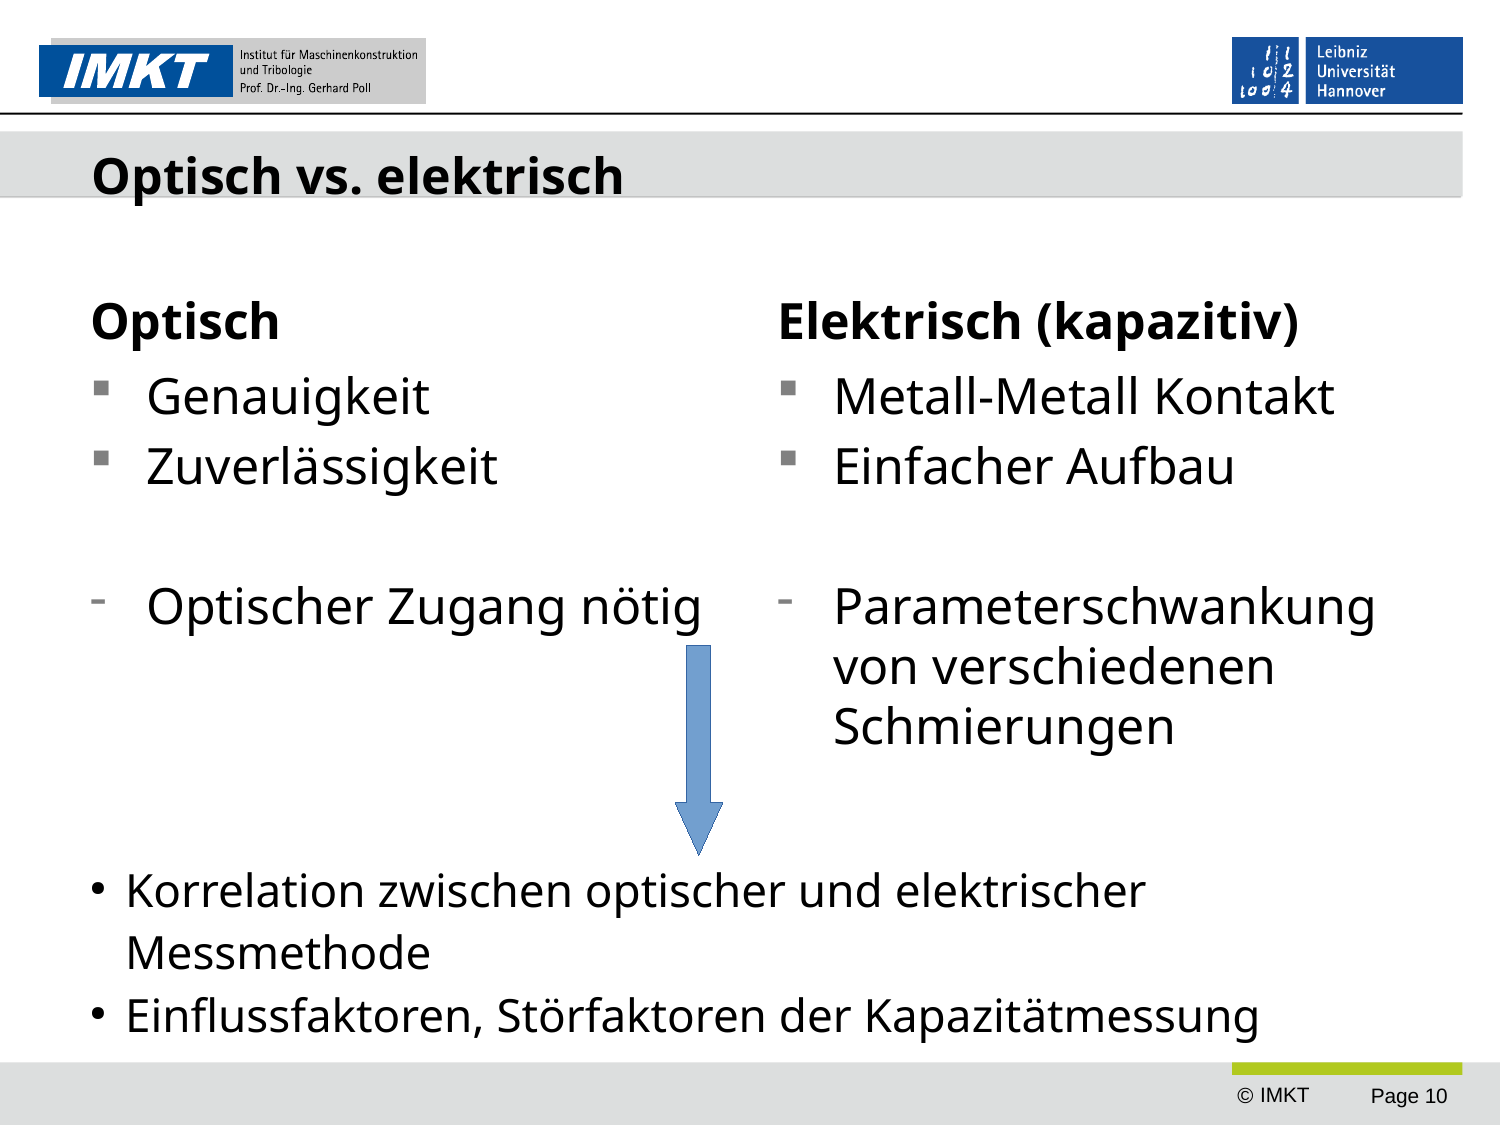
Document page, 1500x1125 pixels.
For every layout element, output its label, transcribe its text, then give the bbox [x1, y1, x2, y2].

list Metall-Metall Kontakt Einfacher Aufbau Parameterschwankung von verschiedenen Schmierungen [761, 356, 1425, 1005]
text_box [675, 645, 723, 856]
title Optisch vs. elektrisch [76, 137, 1427, 325]
list Elektrisch (kapazitiv) [761, 251, 1425, 356]
text_box Korrelation zwischen optischer und elektrischer Messmethode Einflussfaktoren, Störfaktoren der Kapazitätmessung [75, 850, 1336, 1018]
picture [1232, 37, 1463, 104]
list Optisch [75, 251, 738, 356]
list Genauigkeit Zuverlässigkeit Optischer Zugang nötig [75, 356, 738, 850]
